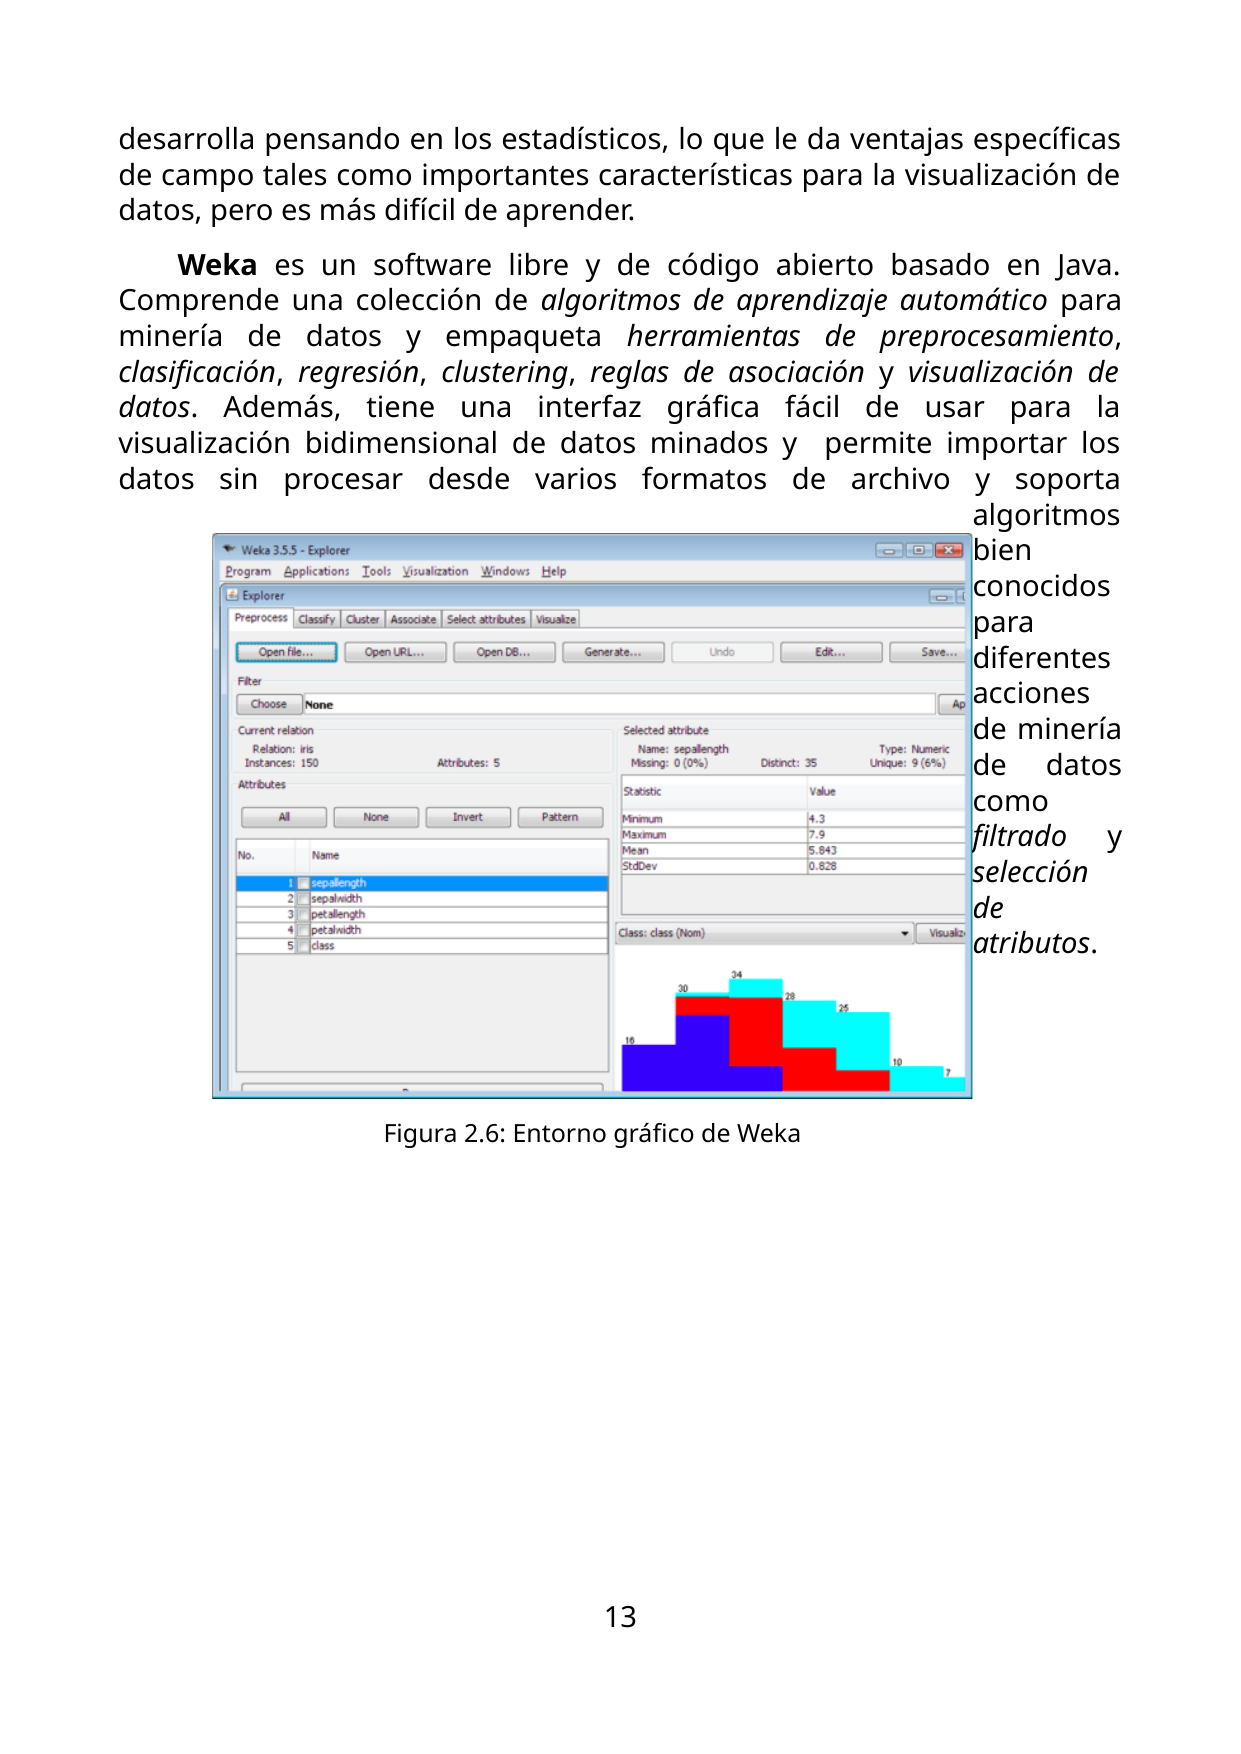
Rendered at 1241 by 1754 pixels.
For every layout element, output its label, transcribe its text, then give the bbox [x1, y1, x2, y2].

text Figura 2.6: Entorno gráfico de Weka [212, 1099, 972, 1149]
text Weka es un software libre y de código abierto basado en Java. Comprende una colección de algoritmos de aprendizaje automático para minería de datos y empaqueta herramientas de preprocesamiento, clasificación, regresión, clustering, reglas de asociación y visualización de datos. Además, tiene una interfaz gráfica fácil de usar para la visualización bidimensional de datos minados y permite importar los datos sin procesar desde varios formatos de archivo y soporta algoritmos bien conocidos para diferentes acciones de minería de datos como filtrado y selección de atributos. [118, 244, 1122, 533]
text desarrolla pensando en los estadísticos, lo que le da ventajas específicas de campo tales como importantes características para la visualización de datos, pero es más difícil de aprender. [118, 118, 1122, 229]
picture [212, 533, 973, 1099]
